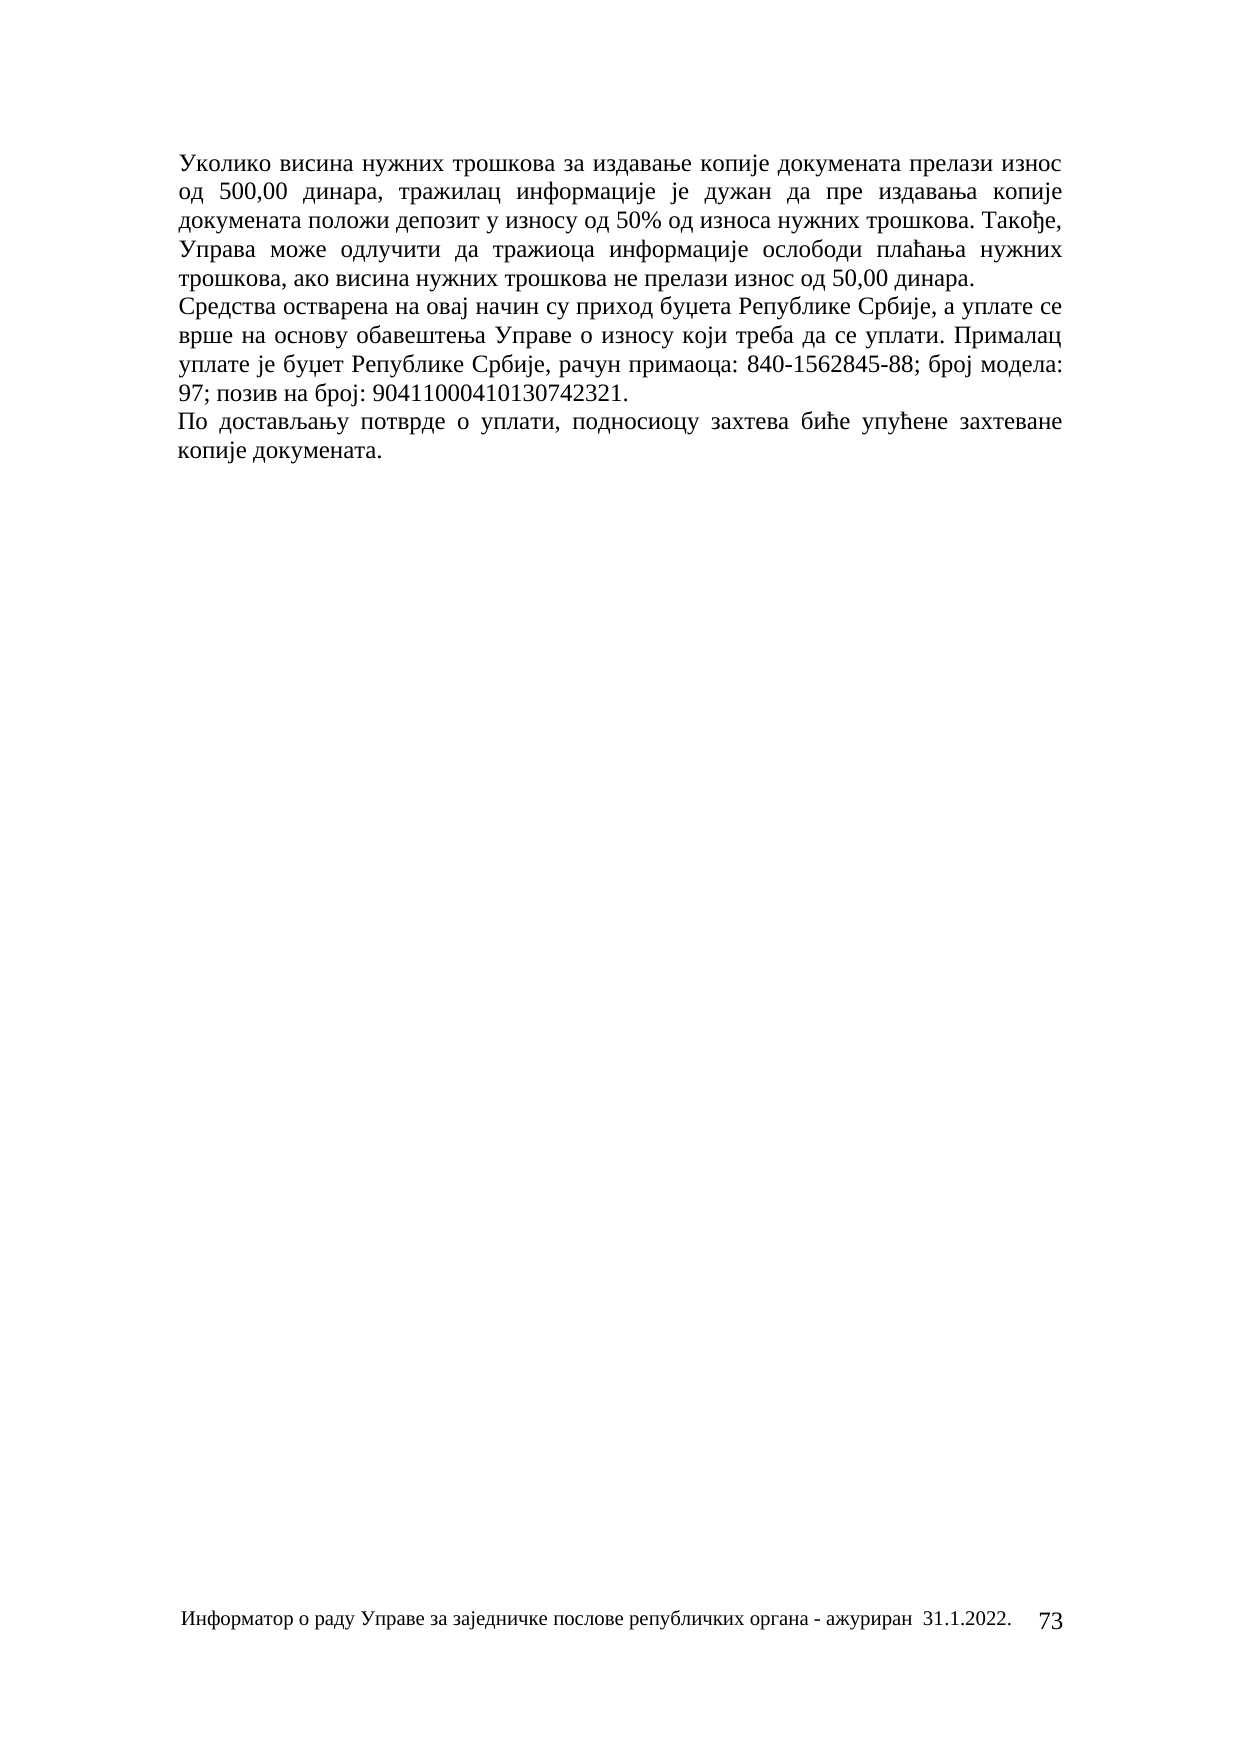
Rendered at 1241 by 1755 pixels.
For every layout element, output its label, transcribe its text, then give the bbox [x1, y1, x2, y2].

text Уколико висина нужних трошкова за издавање копије докумената прелази износ од 500,00 динара, тражилац информације је дужан да пре издавања копије докумената положи депозит у износу од 50% од износа нужних трошкова. Такође, Управа може одлучити да тражиоца информације ослободи плаћања нужних трошкова, ако висина нужних трошкова не прелази износ од 50,00 динара. [178, 148, 1063, 291]
text По достављању потврде о уплати, подносиоцу захтева биће упућене захтеване копије докумената. [177, 406, 1063, 464]
text Средства остварена на овај начин су приход буџета Републике Србије, а уплате се врше на основу обавештења Управе о износу који треба да се уплати. Прималац уплате је буџет Републике Србије, рачун примаоца: 840-1562845-88; број модела: 97; позив на број: 90411000410130742321. [178, 291, 1063, 406]
